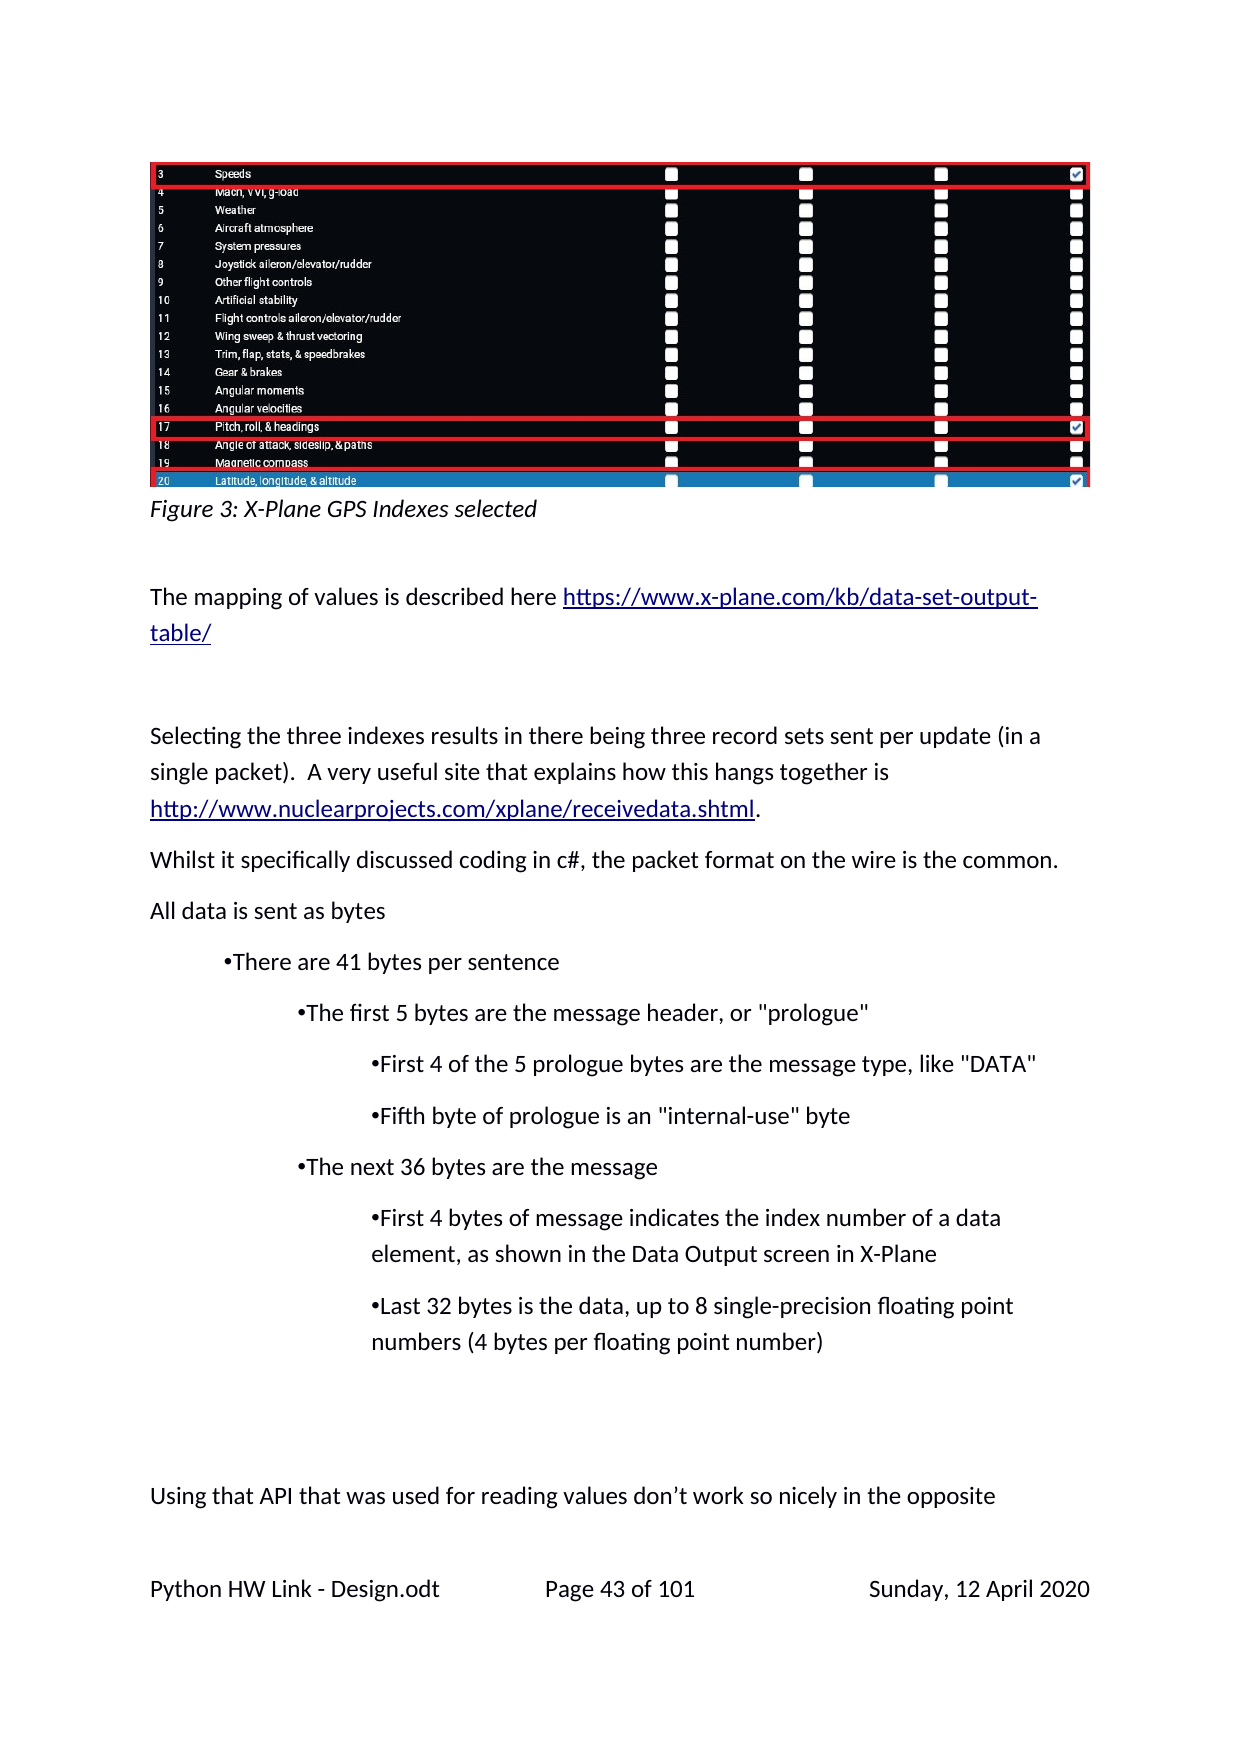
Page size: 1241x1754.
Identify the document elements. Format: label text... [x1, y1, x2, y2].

list The first 5 bytes are the message header, or "prologue" [150, 997, 1090, 1028]
list First 4 bytes of message indicates the index number of a data element, as shown in the Data Output screen in X-Plane [150, 1202, 1090, 1269]
list There are 41 bytes per sentence [150, 946, 1090, 977]
text The mapping of values is described here https://www.x-plane.com/kb/data-set-output-table/ [150, 581, 1090, 648]
text All data is sent as bytes [150, 895, 1090, 926]
text Whilst it specifically discussed coding in c#, the packet format on the wire is the common. [150, 844, 1090, 874]
text Figure 3: X-Plane GPS Indexes selected [150, 487, 1090, 524]
text Selecting the three indexes results in there being three record sets sent per update (in a single packet). A very useful site that explains how this hangs together is http://www.nuclearprojects.com/xplane/receivedata.shtml. [150, 720, 1090, 823]
list The next 36 bytes are the message [150, 1151, 1090, 1181]
picture [150, 162, 1091, 487]
list Fifth byte of prologue is an "internal-use" byte [150, 1100, 1090, 1130]
text Using that API that was used for reading values don’t work so nicely in the opposite [150, 1480, 1090, 1510]
list First 4 of the 5 prologue bytes are the message type, like "DATA" [150, 1049, 1090, 1079]
list Last 32 bytes is the data, up to 8 single-precision floating point numbers (4 bytes per floating point number) [150, 1290, 1090, 1357]
